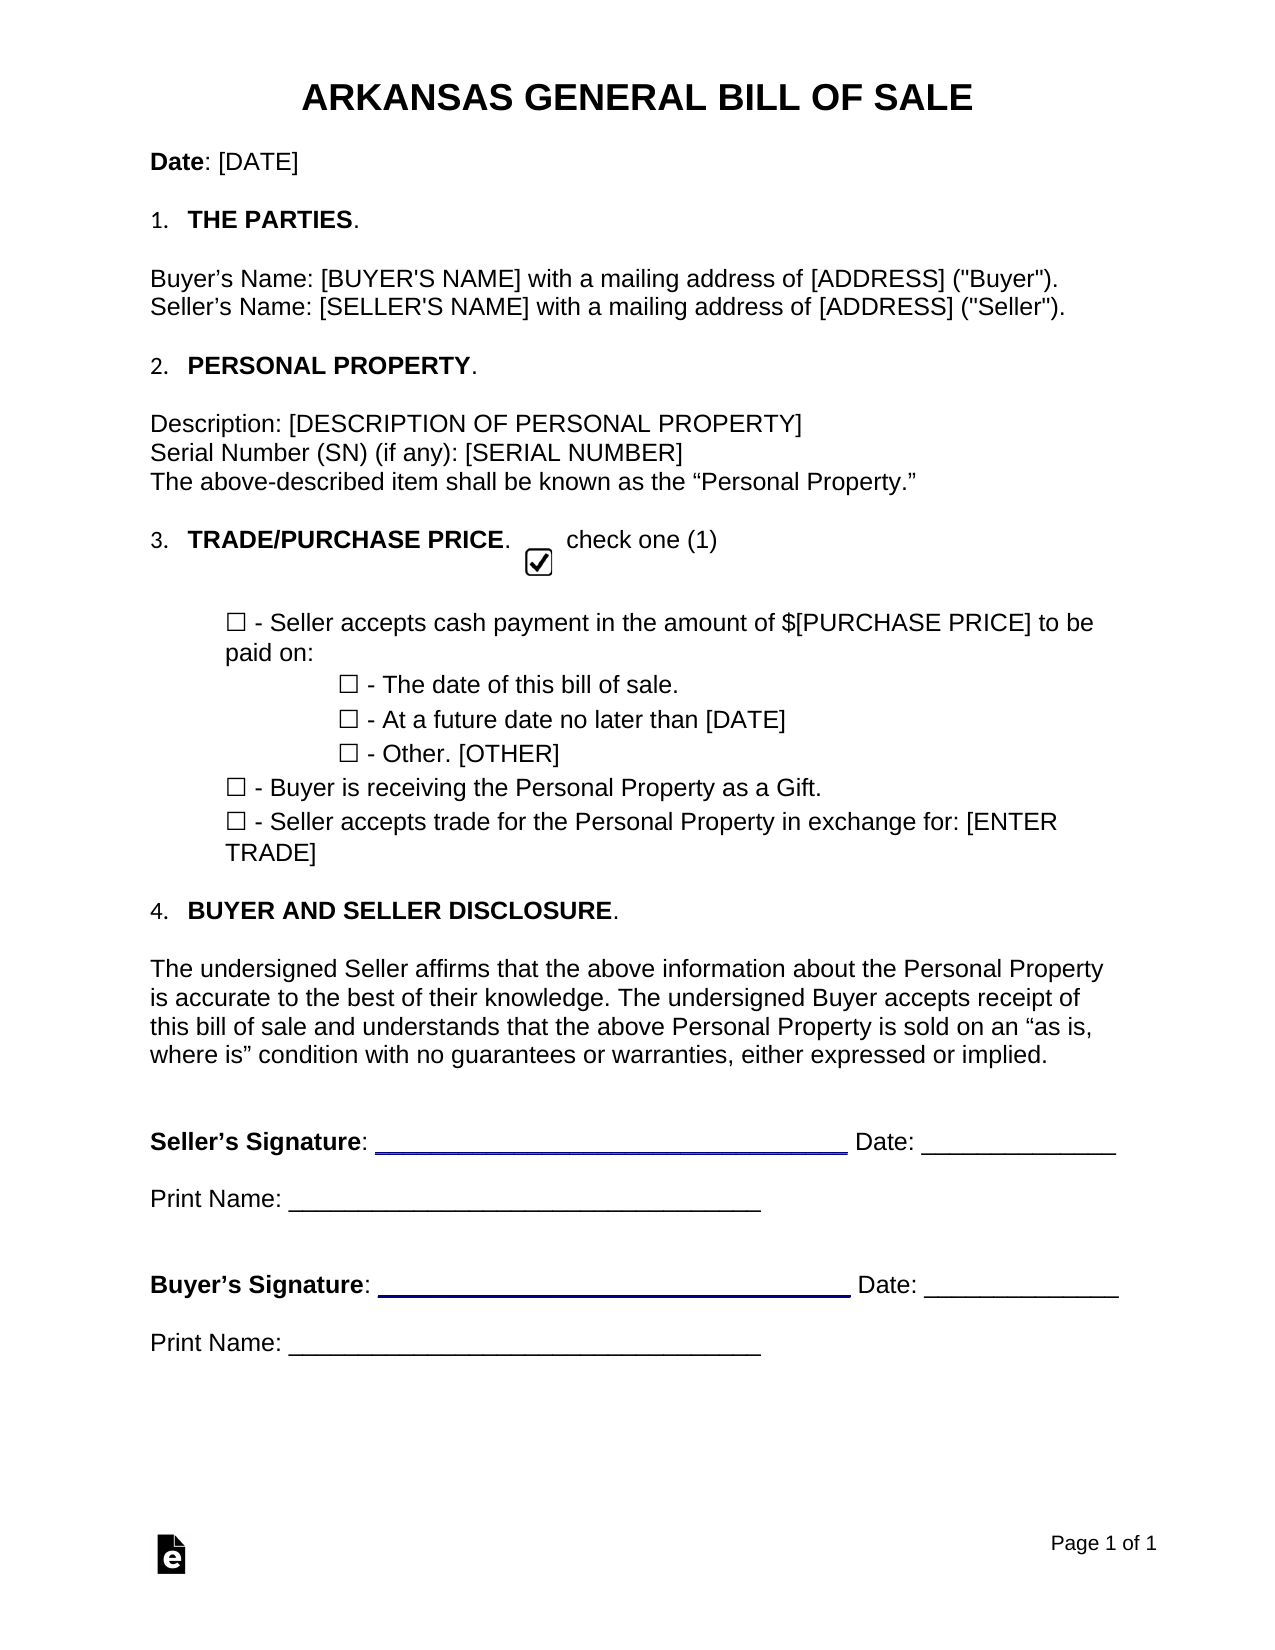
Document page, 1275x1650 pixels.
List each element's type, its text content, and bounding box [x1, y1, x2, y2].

text ☐ - The date of this bill of sale. [337, 667, 1125, 701]
text Serial Number (SN) (if any): [SERIAL NUMBER] [150, 438, 1125, 467]
list TRADE/PURCHASE PRICE. check one (1) [150, 524, 1125, 576]
text Date: [DATE] [150, 147, 1125, 176]
list BUYER AND SELLER DISCLOSURE. [150, 895, 1125, 926]
text The undersigned Seller affirms that the above information about the Personal Property is accurate to the best of their knowledge. The undersigned Buyer accepts receipt of this bill of sale and understands that the above Personal Property is sold on an “as is, where is” condition with no guarantees or warranties, either expressed or implied. [150, 954, 1125, 1069]
list THE PARTIES. [150, 204, 1125, 235]
text Print Name: __________________________________ [150, 1328, 1125, 1357]
text ☐ - Seller accepts trade for the Personal Property in exchange for: [ENTER TRADE] [225, 803, 1125, 866]
text Buyer’s Signature: __________________________________ Date: ______________ [150, 1271, 1125, 1299]
text ☐ - Seller accepts cash payment in the amount of $[PURCHASE PRICE] to be paid on: [225, 604, 1125, 667]
text ☐ - Buyer is receiving the Personal Property as a Gift. [225, 769, 1125, 803]
text Print Name: __________________________________ [150, 1184, 1125, 1213]
text ☐ - At a future date no later than [DATE] [337, 701, 1125, 735]
text Description: [DESCRIPTION OF PERSONAL PROPERTY] [150, 409, 1125, 438]
text ☐ - Other. [OTHER] [337, 735, 1125, 769]
text The above-described item shall be known as the “Personal Property.” [150, 467, 1125, 495]
text ARKANSAS GENERAL BILL OF SALE [150, 75, 1125, 118]
text Seller’s Signature: __________________________________ Date: ______________ [150, 1127, 1125, 1156]
list Seller’s Name: [SELLER'S NAME] with a mailing address of [ADDRESS] ("Seller"). [150, 292, 1125, 321]
list PERSONAL PROPERTY. [150, 350, 1125, 380]
list Buyer’s Name: [BUYER'S NAME] with a mailing address of [ADDRESS] ("Buyer"). [150, 264, 1125, 292]
